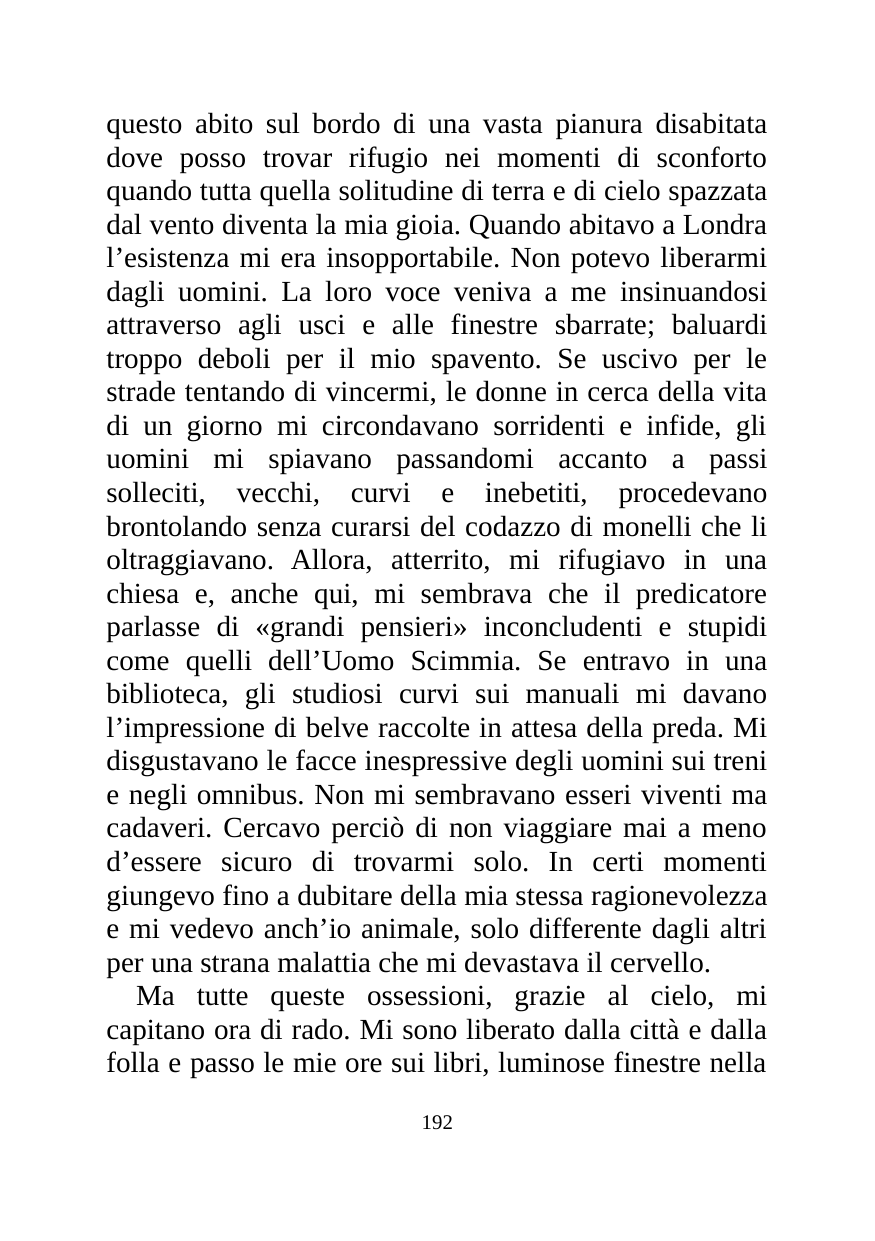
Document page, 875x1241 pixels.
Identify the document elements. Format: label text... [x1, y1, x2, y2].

text questo abito sul bordo di una vasta pianura disabitata dove posso trovar rifugio nei momenti di sconforto quando tutta quella solitudine di terra e di cielo spazzata dal vento diventa la mia gioia. Quando abitavo a Londra l’esistenza mi era insopportabile. Non potevo liberarmi dagli uomini. La loro voce veniva a me insinuandosi attraverso agli usci e alle finestre sbarrate; baluardi troppo deboli per il mio spavento. Se uscivo per le strade tentando di vincermi, le donne in cerca della vita di un giorno mi circondavano sorridenti e infide, gli uomini mi spiavano passandomi accanto a passi solleciti, vecchi, curvi e inebetiti, procedevano brontolando senza curarsi del codazzo di monelli che li oltraggiavano. Allora, atterrito, mi rifugiavo in una chiesa e, anche qui, mi sembrava che il predicatore parlasse di «grandi pensieri» inconcludenti e stupidi come quelli dell’Uomo Scimmia. Se entravo in una biblioteca, gli studiosi curvi sui manuali mi davano l’impressione di belve raccolte in attesa della preda. Mi disgustavano le facce inespressive degli uomini sui treni e negli omnibus. Non mi sembravano esseri viventi ma cadaveri. Cercavo perciò di non viaggiare mai a meno d’essere sicuro di trovarmi solo. In certi momenti giungevo fino a dubitare della mia stessa ragionevolezza e mi vedevo anch’io animale, solo differente dagli altri per una strana malattia che mi devastava il cervello. [106, 106, 768, 978]
text Ma tutte queste ossessioni, grazie al cielo, mi capitano ora di rado. Mi sono liberato dalla città e dalla folla e passo le mie ore sui libri, luminose finestre nella [106, 978, 768, 1079]
